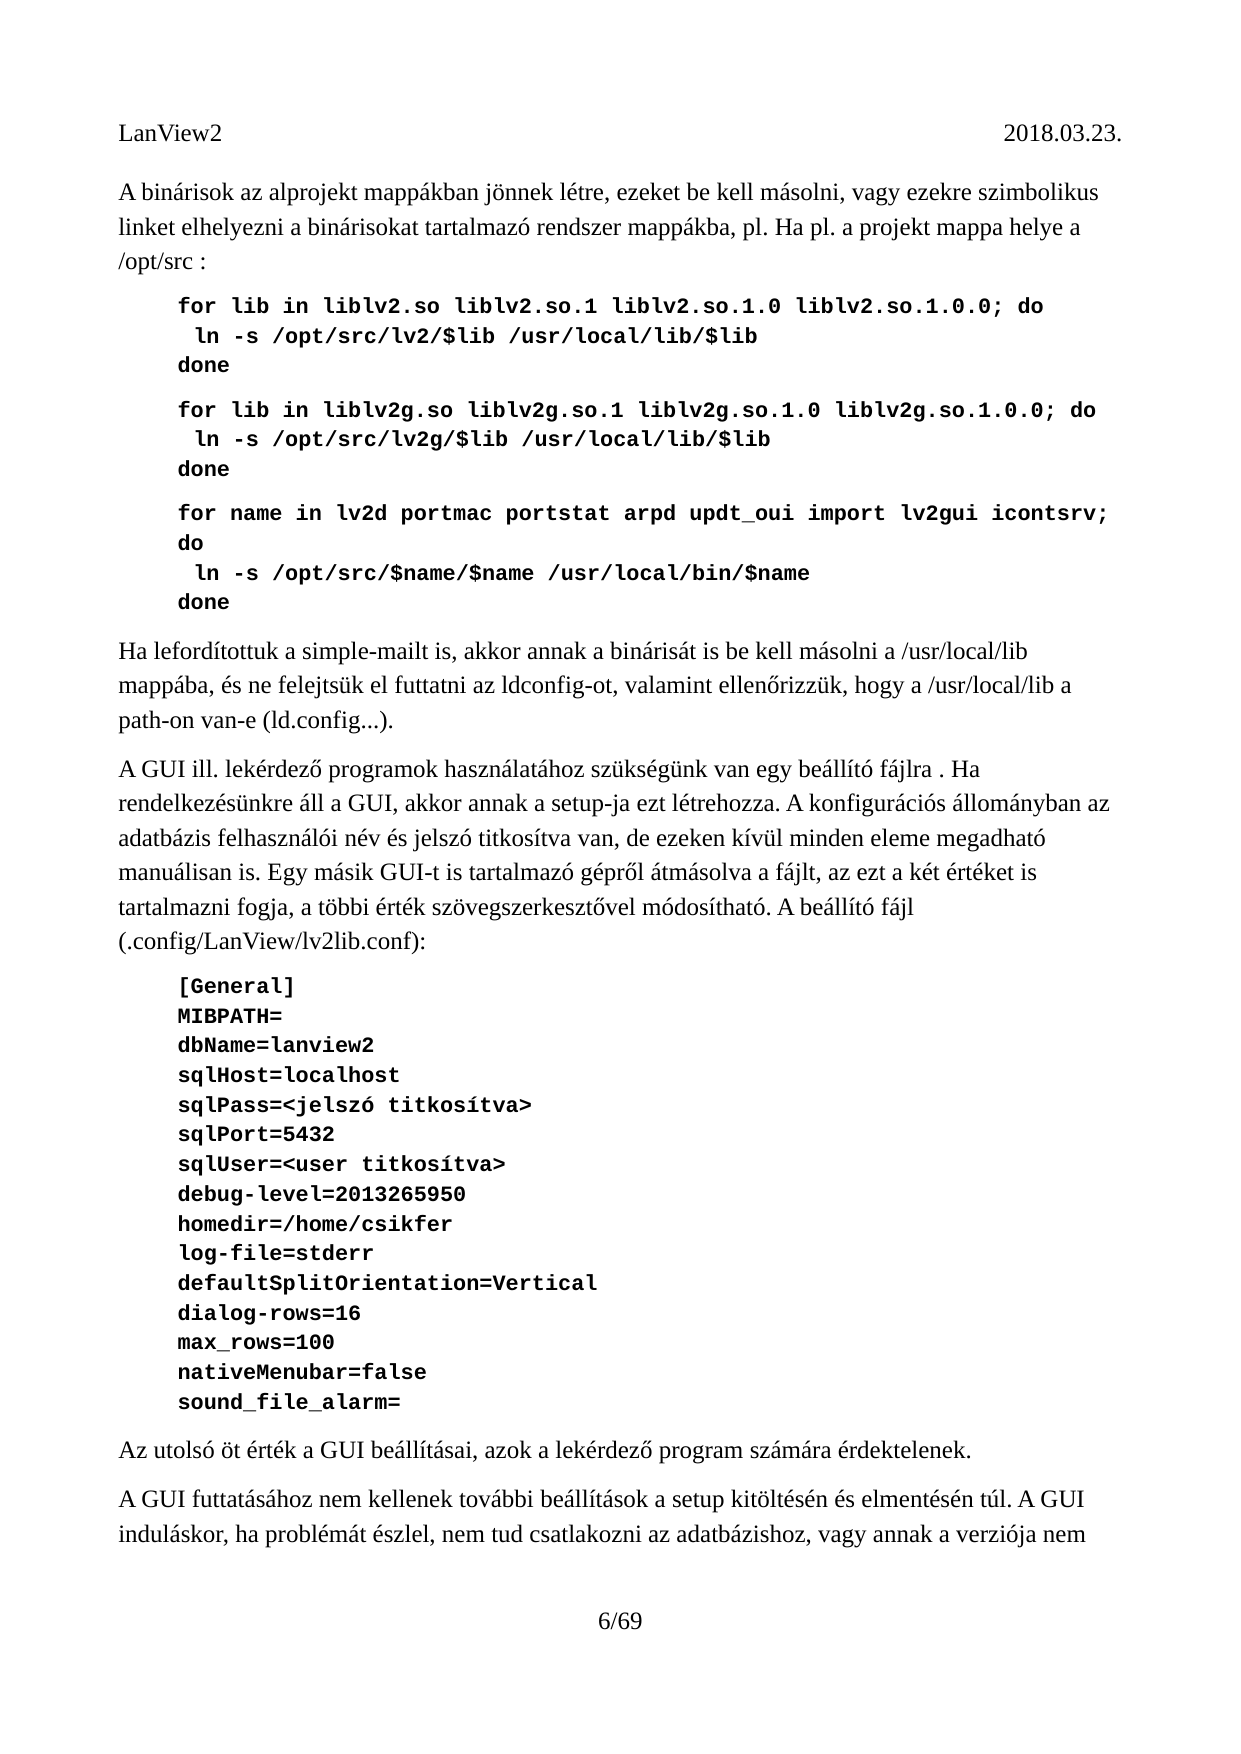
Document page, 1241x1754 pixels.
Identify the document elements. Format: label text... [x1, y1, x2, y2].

text Az utolsó öt érték a GUI beállításai, azok a lekérdező program számára érdektelenek. [118, 1435, 1122, 1464]
text Ha lefordítottuk a simple-mailt is, akkor annak a binárisát is be kell másolni a /usr/local/lib mappába, és ne felejtsük el futtatni az ldconfig-ot, valamint ellenőrizzük, hogy a /usr/local/lib a path-on van-e (ld.config...). [118, 636, 1122, 733]
text A binárisok az alprojekt mappákban jönnek létre, ezeket be kell másolni, vagy ezekre szimbolikus linket elhelyezni a binárisokat tartalmazó rendszer mappákba, pl. Ha pl. a projekt mappa helye a /opt/src : [118, 177, 1122, 275]
text for lib in liblv2.so liblv2.so.1 liblv2.so.1.0 liblv2.so.1.0.0; do ln -s /opt/src/lv2/$lib /usr/local/lib/$lib done [177, 295, 1122, 379]
text [General] MIBPATH= dbName=lanview2 sqlHost=localhost sqlPass=<jelszó titkosítva> sqlPort=5432 sqlUser=<user titkosítva> debug-level=2013265950 homedir=/home/csikfer log-file=stderr defaultSplitOrientation=Vertical dialog-rows=16 max_rows=100 nativeMenubar=false sound_file_alarm= [177, 975, 1122, 1416]
text A GUI futtatásához nem kellenek további beállítások a setup kitöltésén és elmentésén túl. A GUI induláskor, ha problémát észlel, nem tud csatlakozni az adatbázishoz, vagy annak a verziója nem [118, 1484, 1122, 1547]
text for lib in liblv2g.so liblv2g.so.1 liblv2g.so.1.0 liblv2g.so.1.0.0; do ln -s /opt/src/lv2g/$lib /usr/local/lib/$lib done [177, 399, 1122, 483]
text A GUI ill. lekérdező programok használatához szükségünk van egy beállító fájlra . Ha rendelkezésünkre áll a GUI, akkor annak a setup-ja ezt létrehozza. A konfigurációs állományban az adatbázis felhasználói név és jelszó titkosítva van, de ezeken kívül minden eleme megadható manuálisan is. Egy másik GUI-t is tartalmazó gépről átmásolva a fájlt, az ezt a két értéket is tartalmazni fogja, a többi érték szövegszerkesztővel módosítható. A beállító fájl (.config/LanView/lv2lib.conf): [118, 754, 1122, 955]
text for name in lv2d portmac portstat arpd updt_oui import lv2gui icontsrv; do ln -s /opt/src/$name/$name /usr/local/bin/$name done [177, 502, 1122, 616]
